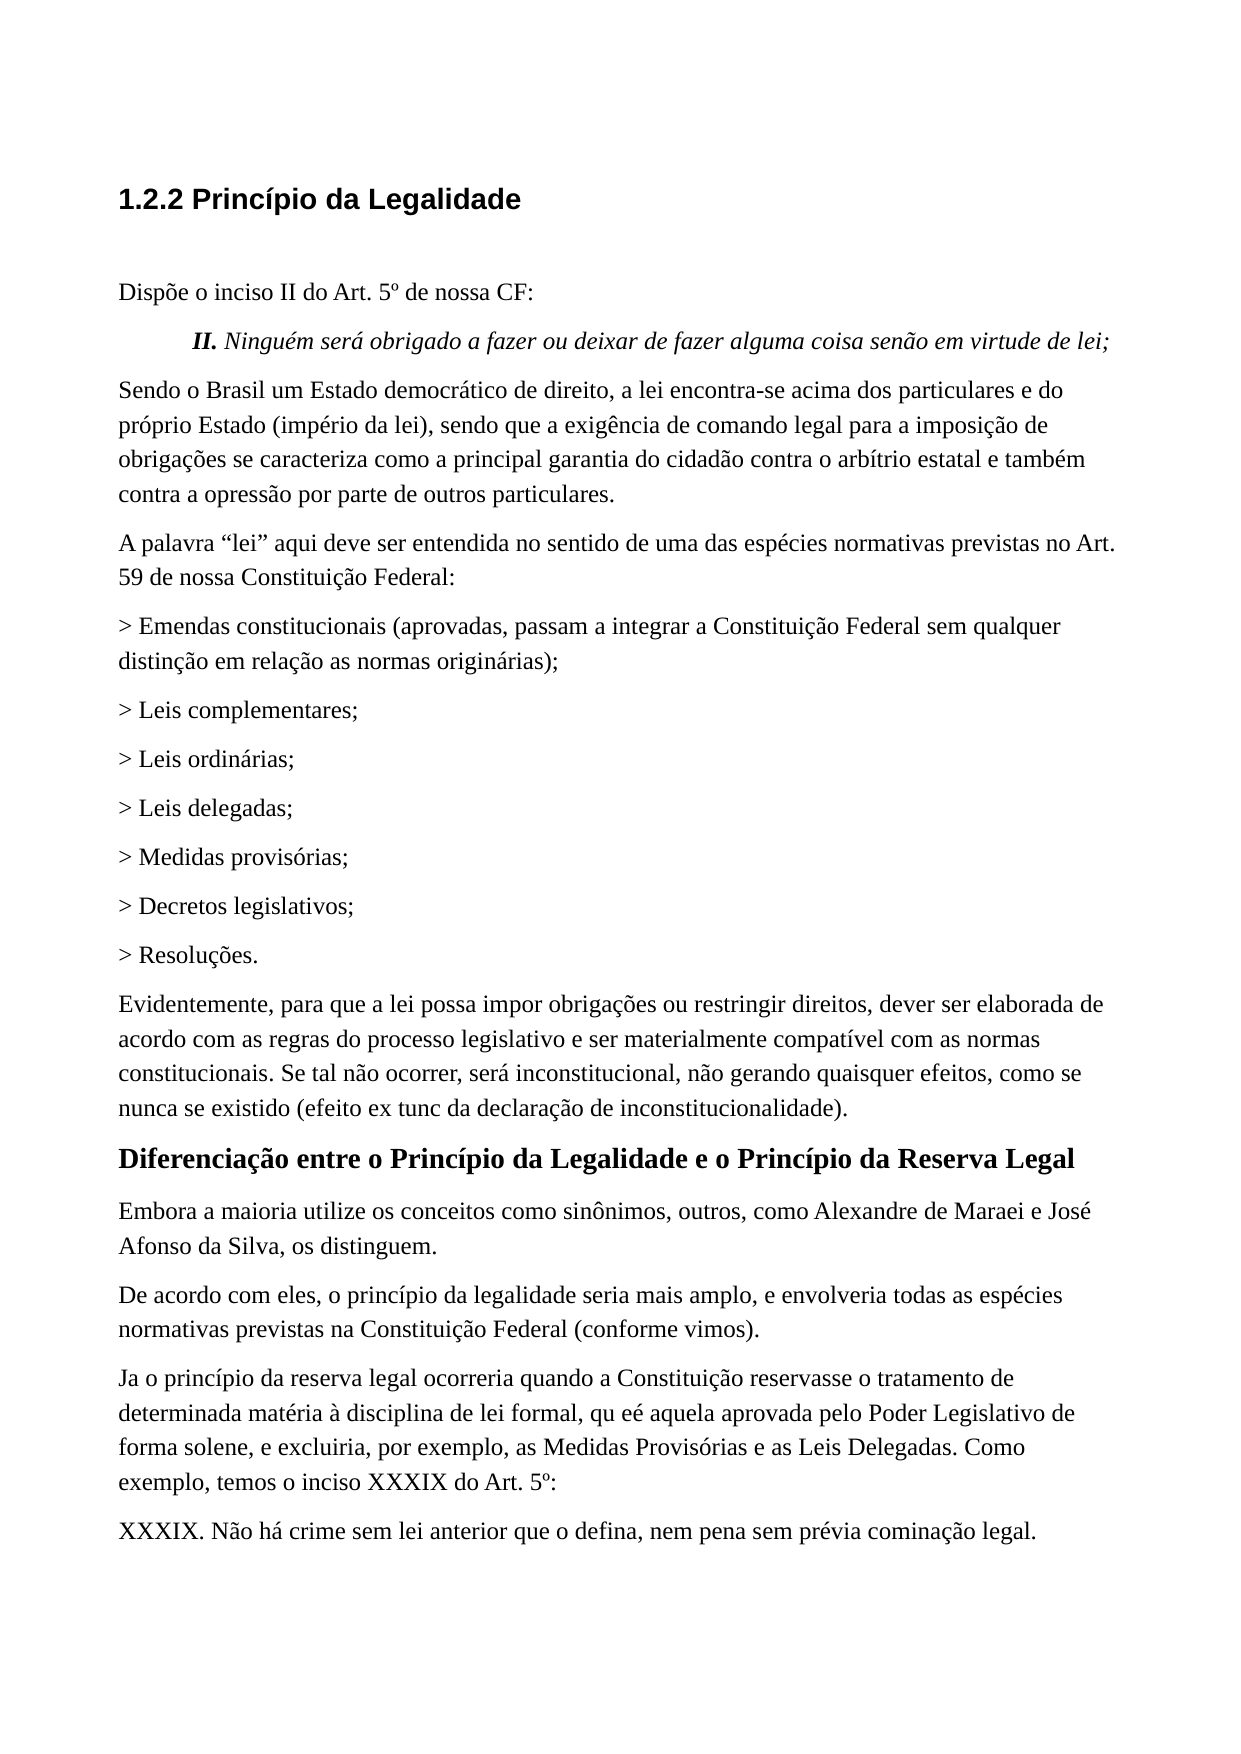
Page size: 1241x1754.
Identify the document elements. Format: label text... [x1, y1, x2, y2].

subtitle 1.2.2 Princípio da Legalidade [118, 182, 1122, 216]
text De acordo com eles, o princípio da legalidade seria mais amplo, e envolveria todas as espécies normativas previstas na Constituição Federal (conforme vimos). [118, 1280, 1122, 1343]
text II. Ninguém será obrigado a fazer ou deixar de fazer alguma coisa senão em virtude de lei; [192, 326, 1122, 355]
text Dispõe o inciso II do Art. 5º de nossa CF: [118, 277, 1122, 306]
text > Decretos legislativos; [118, 891, 1122, 920]
text Evidentemente, para que a lei possa impor obrigações ou restringir direitos, dever ser elaborada de acordo com as regras do processo legislativo e ser materialmente compatível com as normas constitucionais. Se tal não ocorrer, será inconstitucional, não gerando quaisquer efeitos, como se nunca se existido (efeito ex tunc da declaração de inconstitucionalidade). [118, 989, 1122, 1121]
text Ja o princípio da reserva legal ocorreria quando a Constituição reservasse o tratamento de determinada matéria à disciplina de lei formal, qu eé aquela aprovada pelo Poder Legislativo de forma solene, e excluiria, por exemplo, as Medidas Provisórias e as Leis Delegadas. Como exemplo, temos o inciso XXXIX do Art. 5º: [118, 1363, 1122, 1496]
text > Medidas provisórias; [118, 842, 1122, 871]
text Diferenciação entre o Princípio da Legalidade e o Princípio da Reserva Legal [118, 1142, 1122, 1175]
text Embora a maioria utilize os conceitos como sinônimos, outros, como Alexandre de Maraei e José Afonso da Silva, os distinguem. [118, 1196, 1122, 1260]
text > Emendas constitucionais (aprovadas, passam a integrar a Constituição Federal sem qualquer distinção em relação as normas originárias); [118, 611, 1122, 674]
text XXXIX. Não há crime sem lei anterior que o defina, nem pena sem prévia cominação legal. [118, 1516, 1122, 1545]
text Sendo o Brasil um Estado democrático de direito, a lei encontra-se acima dos particulares e do próprio Estado (império da lei), sendo que a exigência de comando legal para a imposição de obrigações se caracteriza como a principal garantia do cidadão contra o arbítrio estatal e também contra a opressão por parte de outros particulares. [118, 375, 1122, 507]
text > Leis complementares; [118, 695, 1122, 723]
text > Leis ordinárias; [118, 744, 1122, 773]
text A palavra “lei” aqui deve ser entendida no sentido de uma das espécies normativas previstas no Art. 59 de nossa Constituição Federal: [118, 528, 1122, 591]
text > Resoluções. [118, 940, 1122, 969]
text > Leis delegadas; [118, 793, 1122, 822]
